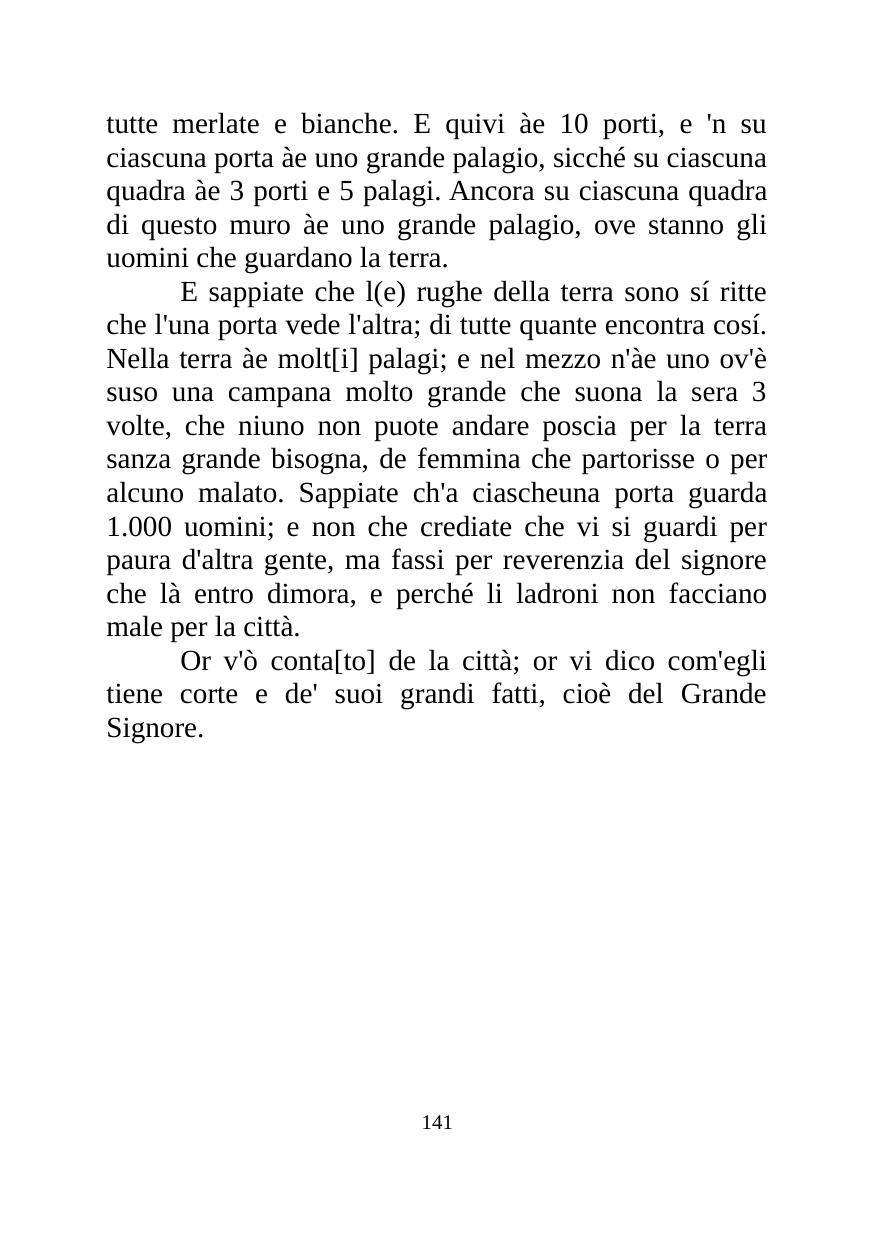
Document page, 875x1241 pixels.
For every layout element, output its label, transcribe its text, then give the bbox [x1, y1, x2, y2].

text E sappiate che l(e) rughe della terra sono sí ritte che l'una porta vede l'altra; di tutte quante encontra cosí. Nella terra àe molt[i] palagi; e nel mezzo n'àe uno ov'è suso una campana molto grande che suona la sera 3 volte, che niuno non puote andare poscia per la terra sanza grande bisogna, de femmina che partorisse o per alcuno malato. Sappiate ch'a ciascheuna porta guarda 1.000 uomini; e non che crediate che vi si guardi per paura d'altra gente, ma fassi per reverenzia del signore che là entro dimora, e perché li ladroni non facciano male per la città. [106, 274, 768, 643]
text tutte merlate e bianche. E quivi àe 10 porti, e 'n su ciascuna porta àe uno grande palagio, sicché su ciascuna quadra àe 3 porti e 5 palagi. Ancora su ciascuna quadra di questo muro àe uno grande palagio, ove stanno gli uomini che guardano la terra. [106, 106, 768, 274]
text Or v'ò conta[to] de la città; or vi dico com'egli tiene corte e de' suoi grandi fatti, cioè del Grande Signore. [106, 643, 768, 743]
